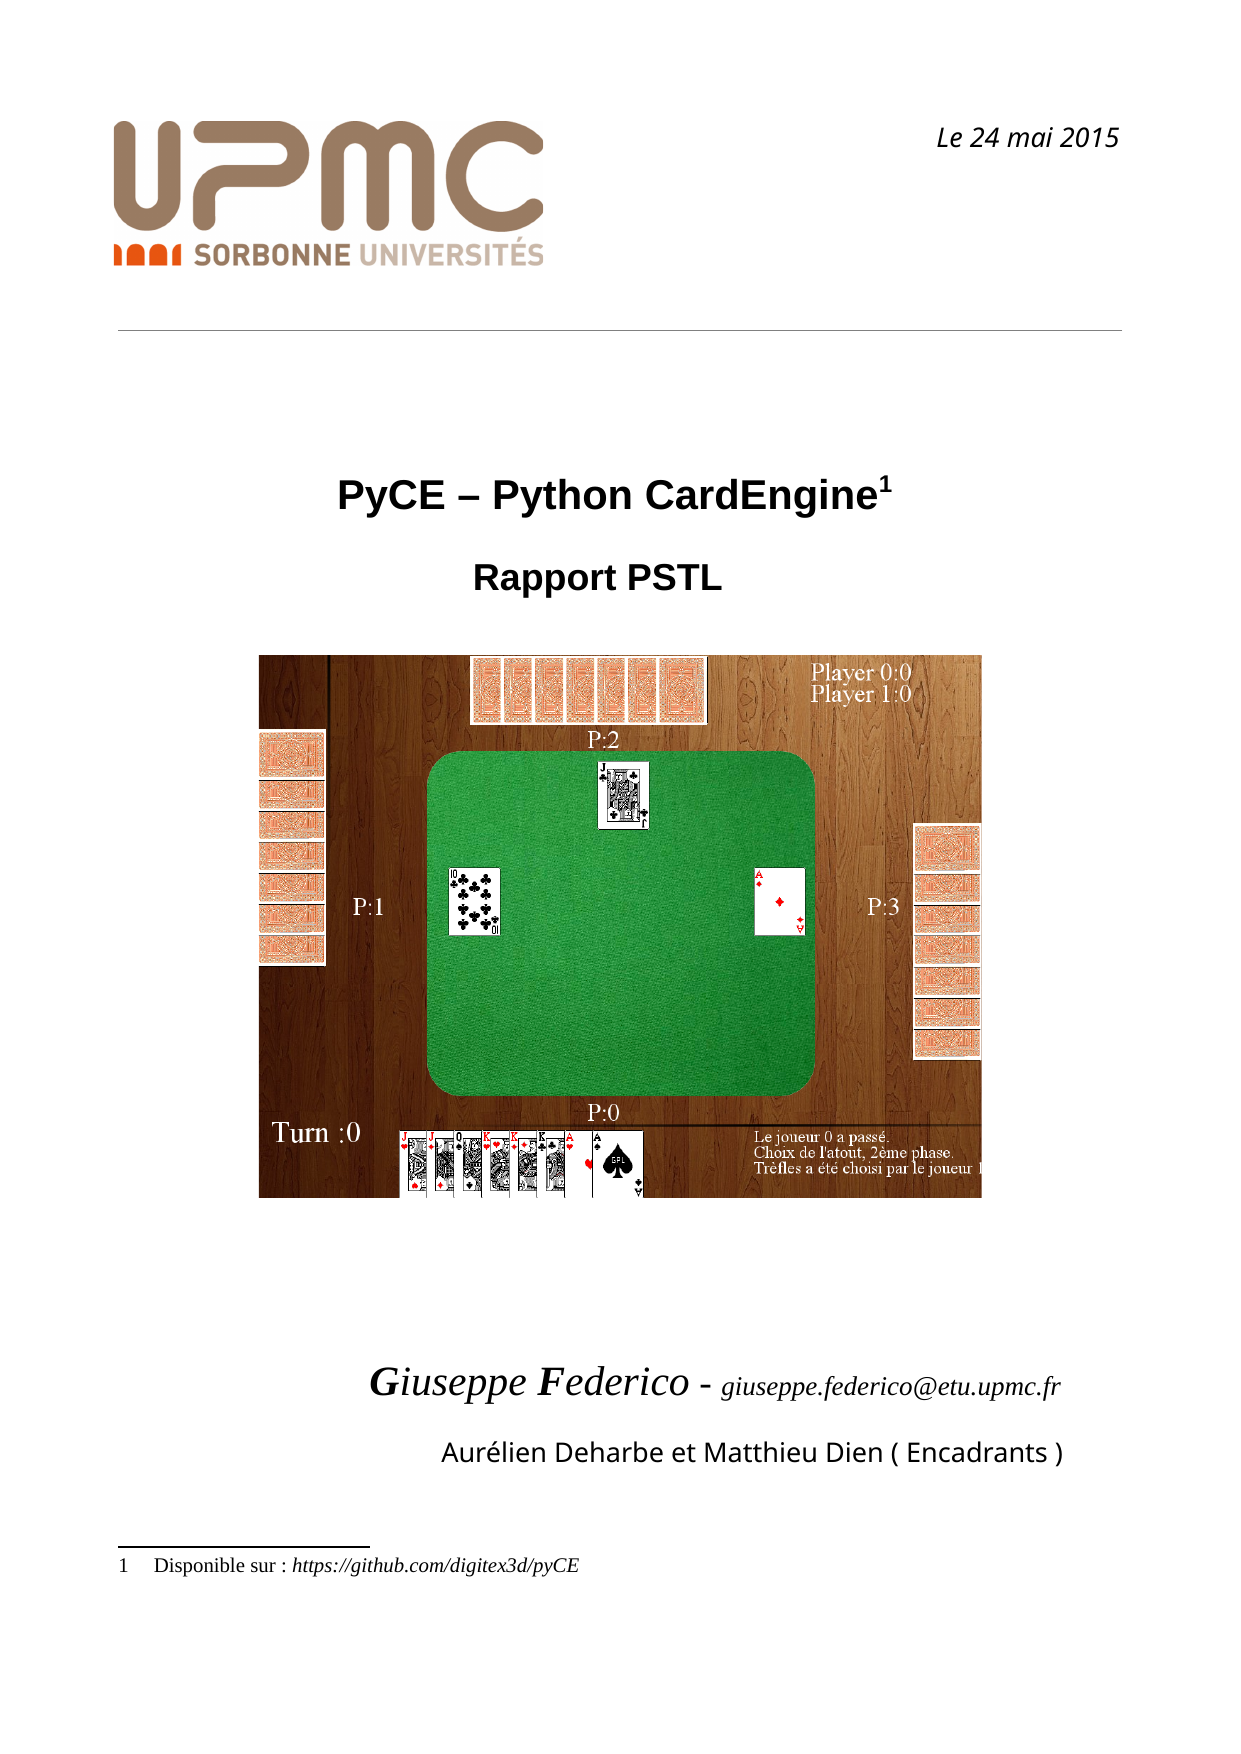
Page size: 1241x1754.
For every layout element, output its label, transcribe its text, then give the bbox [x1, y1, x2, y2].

text Le 24 mai 2015 [118, 118, 1122, 155]
text Aurélien Deharbe et Matthieu Dien ( Encadrants ) [118, 1433, 1063, 1470]
title PyCE – Python CardEngine [118, 470, 1122, 518]
text Disponible sur : https://github.com/digitex3d/pyCE [118, 1553, 1122, 1577]
title Rapport PSTL [118, 556, 1122, 599]
picture [258, 655, 982, 1198]
picture [113, 121, 544, 266]
text Giuseppe Federico - giuseppe.federico@etu.upmc.fr [118, 1356, 1063, 1404]
